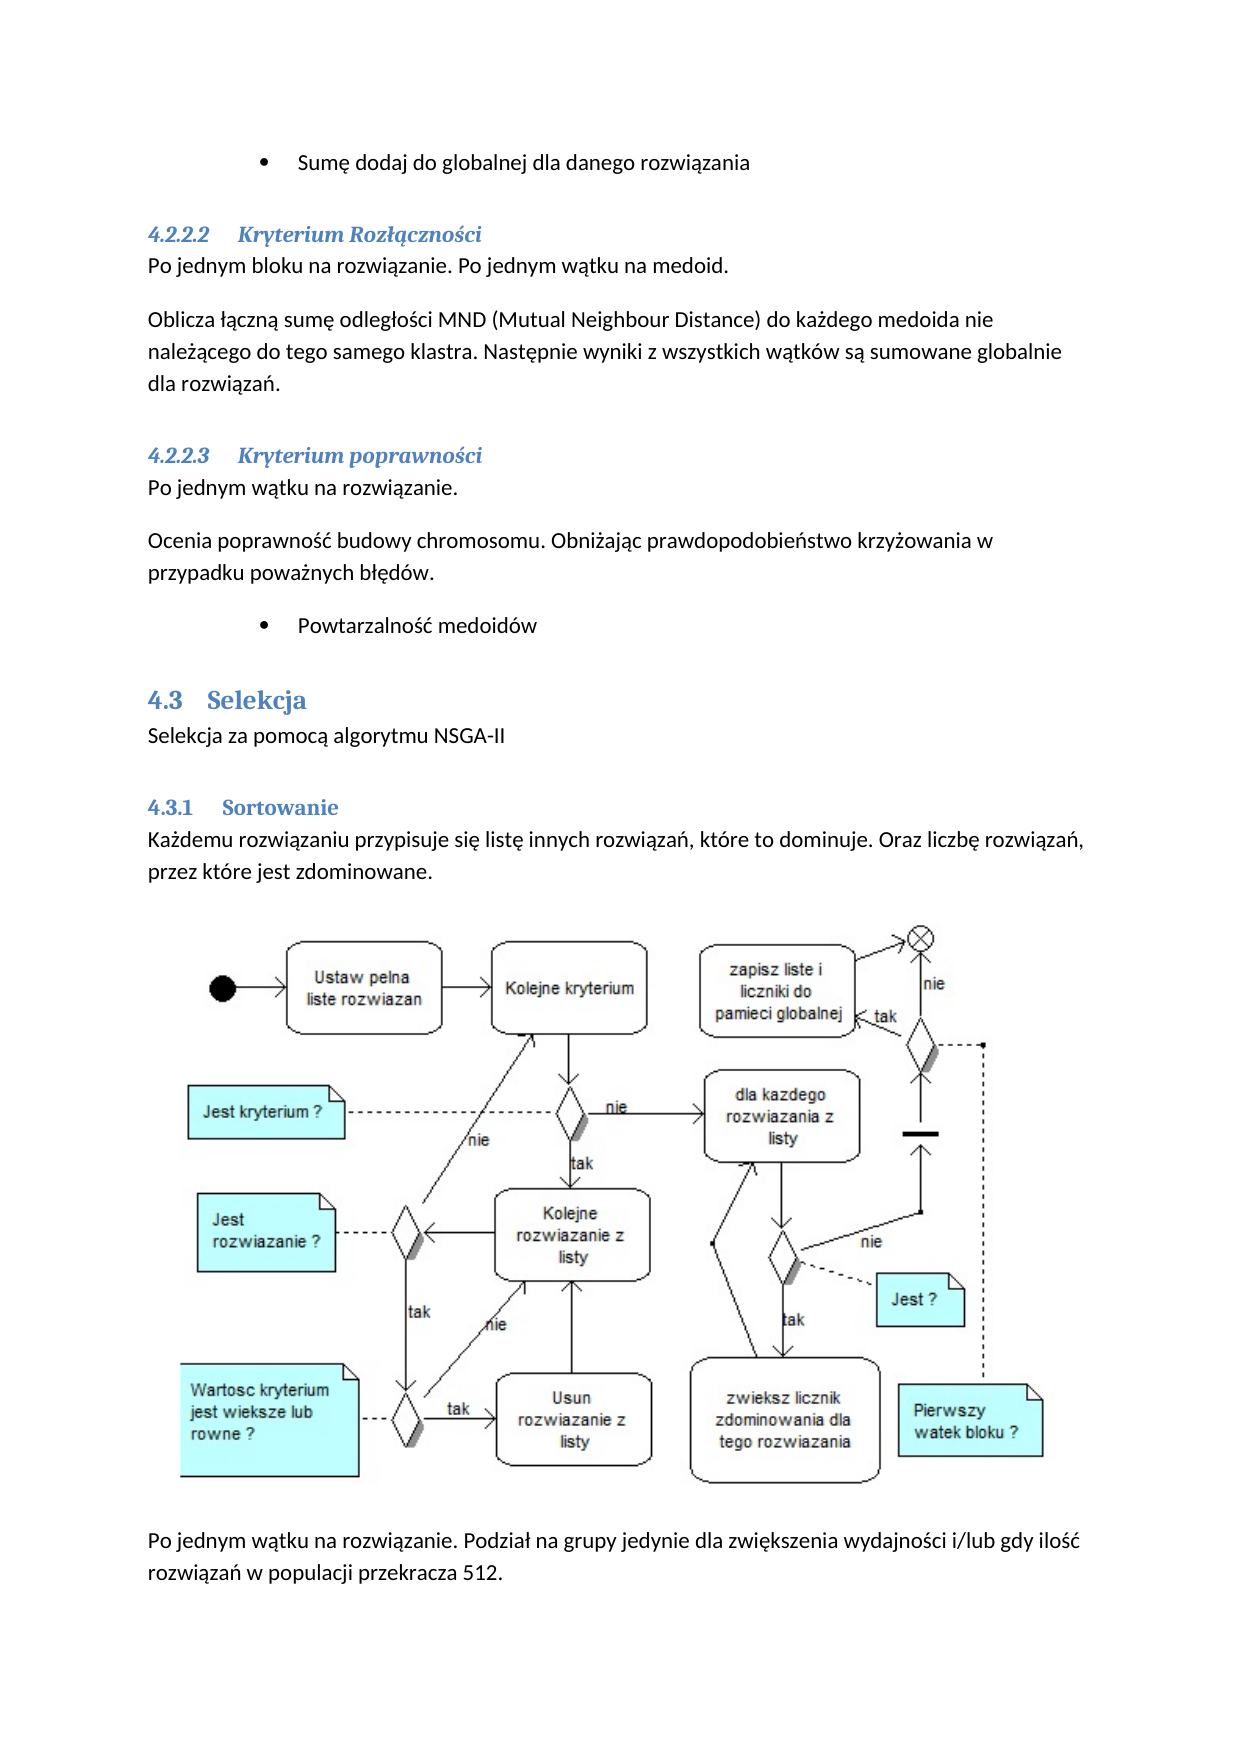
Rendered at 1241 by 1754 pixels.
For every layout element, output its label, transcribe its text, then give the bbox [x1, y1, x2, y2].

list Powtarzalność medoidów [260, 611, 1093, 639]
text Po jednym wątku na rozwiązanie. [148, 473, 1093, 501]
text Każdemu rozwiązaniu przypisuje się listę innych rozwiązań, które to dominuje. Oraz liczbę rozwiązań, przez które jest zdominowane. [148, 825, 1093, 885]
text Ocenia poprawność budowy chromosomu. Obniżając prawdopodobieństwo krzyżowania w przypadku poważnych błędów. [148, 526, 1093, 586]
list Sumę dodaj do globalnej dla danego rozwiązania [260, 148, 1093, 176]
text Selekcja za pomocą algorytmu NSGA-II [148, 721, 1093, 749]
subtitle Sortowanie [148, 795, 1093, 821]
text Po jednym wątku na rozwiązanie. Podział na grupy jedynie dla zwiększenia wydajności i/lub gdy ilość rozwiązań w populacji przekracza 512. [148, 1526, 1093, 1586]
text Oblicza łączną sumę odległości MND (Mutual Neighbour Distance) do każdego medoida nie należącego do tego samego klastra. Następnie wyniki z wszystkich wątków są sumowane globalnie dla rozwiązań. [148, 305, 1093, 397]
subtitle Kryterium poprawności [148, 443, 1093, 469]
text Po jednym bloku na rozwiązanie. Po jednym wątku na medoid. [148, 252, 1093, 280]
subtitle Kryterium Rozłączności [148, 221, 1093, 248]
subtitle Selekcja [148, 685, 1093, 716]
